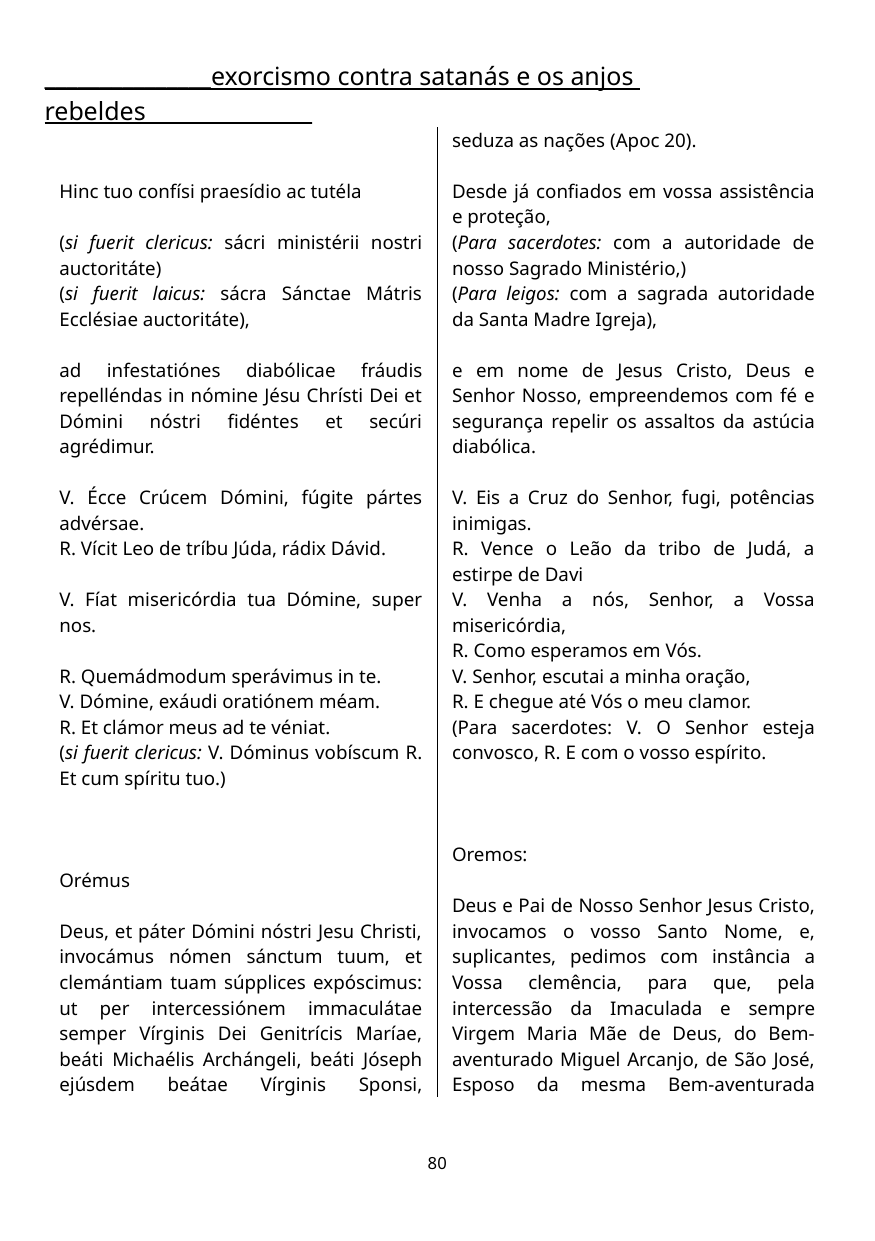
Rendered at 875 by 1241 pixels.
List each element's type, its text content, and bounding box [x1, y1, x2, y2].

table_header Hinc tuo confísi praesídio ac tutéla (si fuerit clericus: sácri ministérii nostri auctoritáte) (si fuerit laicus: sácra Sánctae Mátris Ecclésiae auctoritáte), ad infestatiónes diabólicae fráudis repelléndas in nómine Jésu Chrísti Dei et Dómini nóstri fidéntes et secúri agrédimur. V. Écce Crúcem Dómini, fúgite pártes advérsae. R. Vícit Leo de tríbu Júda, rádix Dávid. V. Fíat misericórdia tua Dómine, super nos. R. Quemádmodum sperávimus in te. V. Dómine, exáudi oratiónem méam. R. Et clámor meus ad te véniat. (si fuerit clericus: V. Dóminus vobíscum R. Et cum spíritu tuo.) Orémus Deus, et páter Dómini nóstri Jesu Christi, invocámus nómen sánctum tuum, et clemántiam tuam súpplices expóscimus: ut per intercessiónem immaculátae semper Vírginis Dei Genitrícis Maríae, beáti Michaélis Archángeli, beáti Jóseph ejúsdem beátae Vírginis Sponsi, [44, 127, 437, 1097]
table_header seduza as nações (Apoc 20). Desde já confiados em vossa assistência e proteção, (Para sacerdotes: com a autoridade de nosso Sagrado Ministério,) (Para leigos: com a sagrada autoridade da Santa Madre Igreja), e em nome de Jesus Cristo, Deus e Senhor Nosso, empreendemos com fé e segurança repelir os assaltos da astúcia diabólica. V. Eis a Cruz do Senhor, fugi, potências inimigas. R. Vence o Leão da tribo de Judá, a estirpe de Davi V. Venha a nós, Senhor, a Vossa misericórdia, R. Como esperamos em Vós. V. Senhor, escutai a minha oração, R. E chegue até Vós o meu clamor. (Para sacerdotes: V. O Senhor esteja convosco, R. E com o vosso espírito. Oremos: Deus e Pai de Nosso Senhor Jesus Cristo, invocamos o vosso Santo Nome, e, suplicantes, pedimos com instância a Vossa clemência, para que, pela intercessão da Imaculada e sempre Virgem Maria Mãe de Deus, do Bem-aventurado Miguel Arcanjo, de São José, Esposo da mesma Bem-aventurada [438, 127, 830, 1097]
